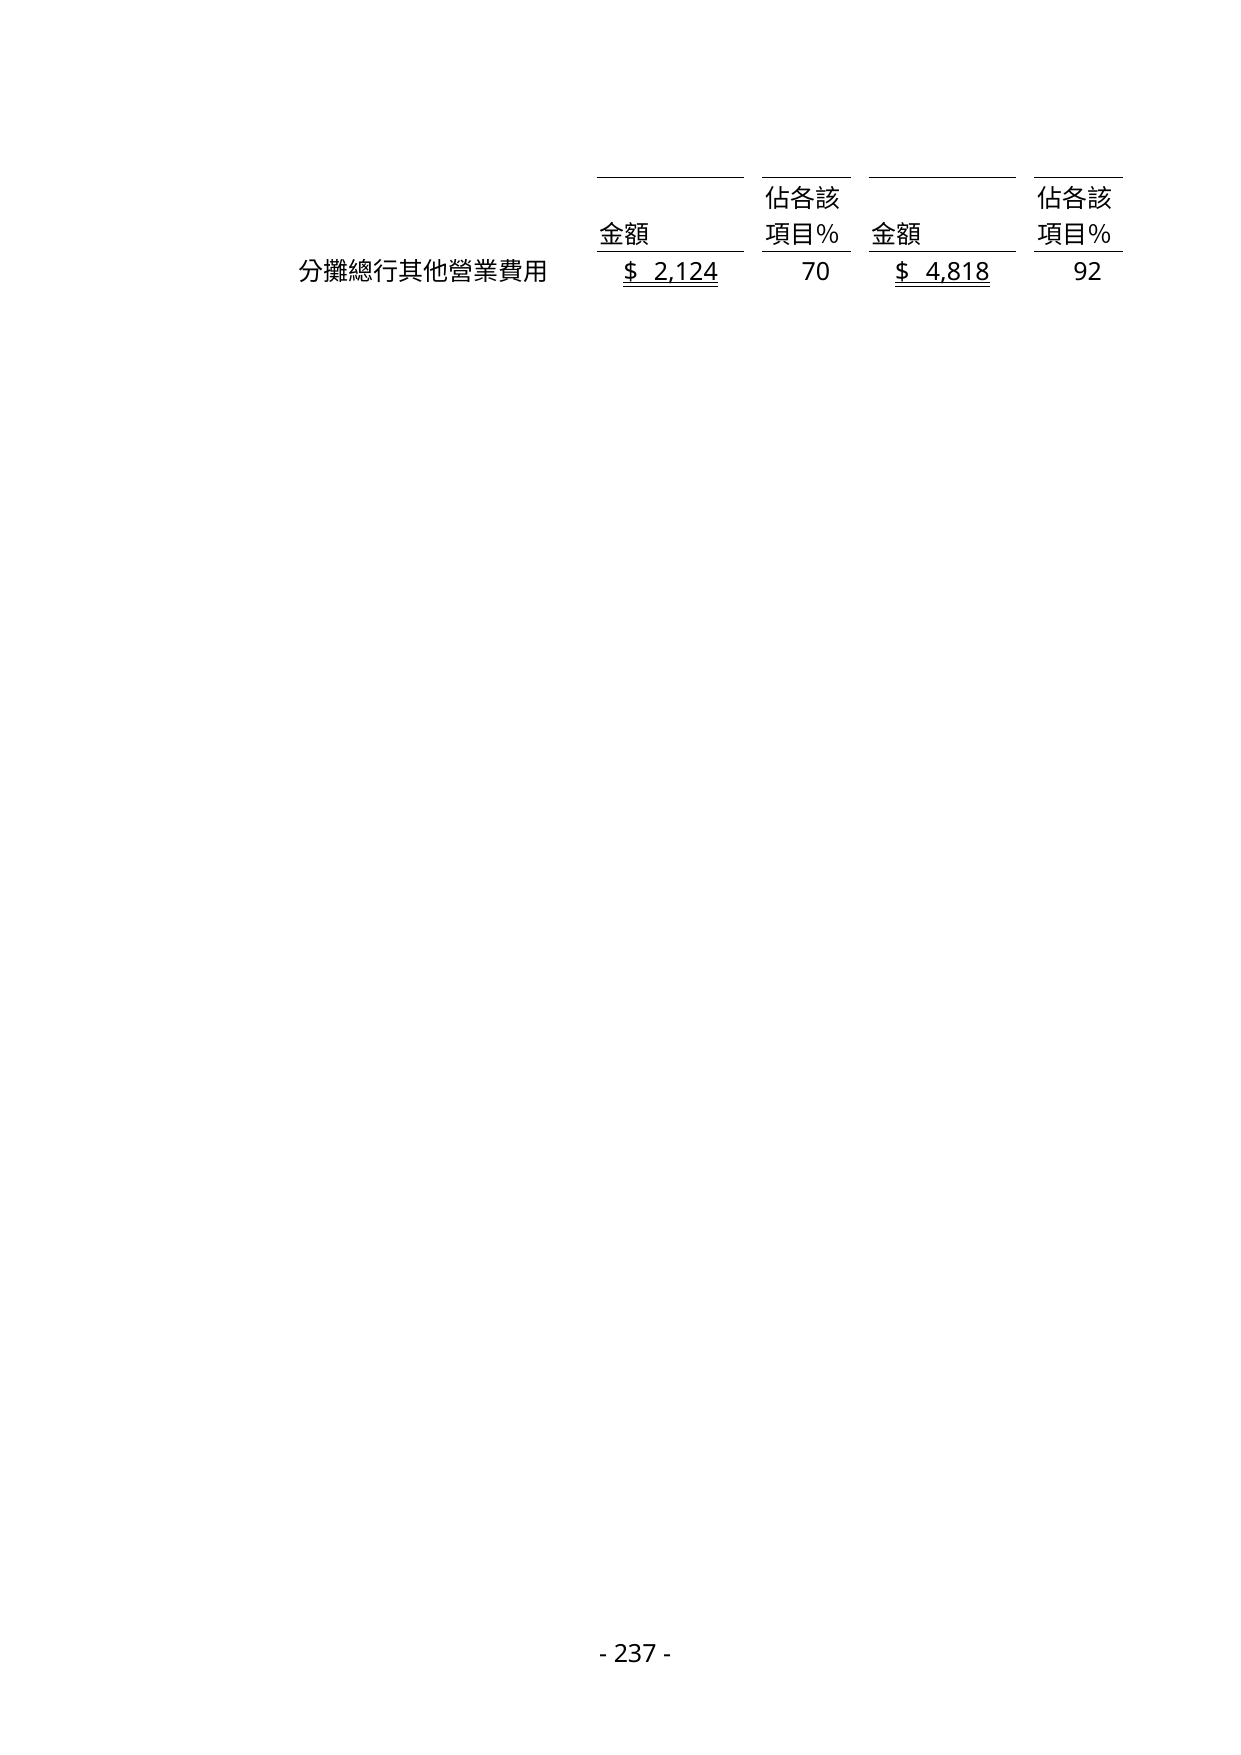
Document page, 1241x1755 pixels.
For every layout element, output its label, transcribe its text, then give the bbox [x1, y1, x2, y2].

table_cell 92 [1034, 252, 1122, 288]
table_cell [744, 177, 762, 251]
table_cell 佔各該項目％ [1034, 178, 1122, 251]
table_cell $ 2,124 [597, 252, 744, 288]
table_cell [851, 177, 868, 251]
table_cell [851, 251, 868, 288]
table_cell 金額 [869, 178, 1016, 251]
table_cell [1016, 177, 1034, 251]
table_cell [579, 251, 597, 288]
table_cell $ 4,818 [869, 252, 1016, 288]
table_cell [295, 177, 579, 251]
table_cell 金額 [597, 178, 744, 251]
table_cell [579, 177, 597, 251]
table_cell 佔各該項目％ [762, 178, 851, 251]
table_cell 70 [762, 252, 851, 288]
table_cell [744, 251, 762, 288]
table_cell [1016, 251, 1034, 288]
table_cell 分攤總行其他營業費用 [295, 251, 579, 288]
